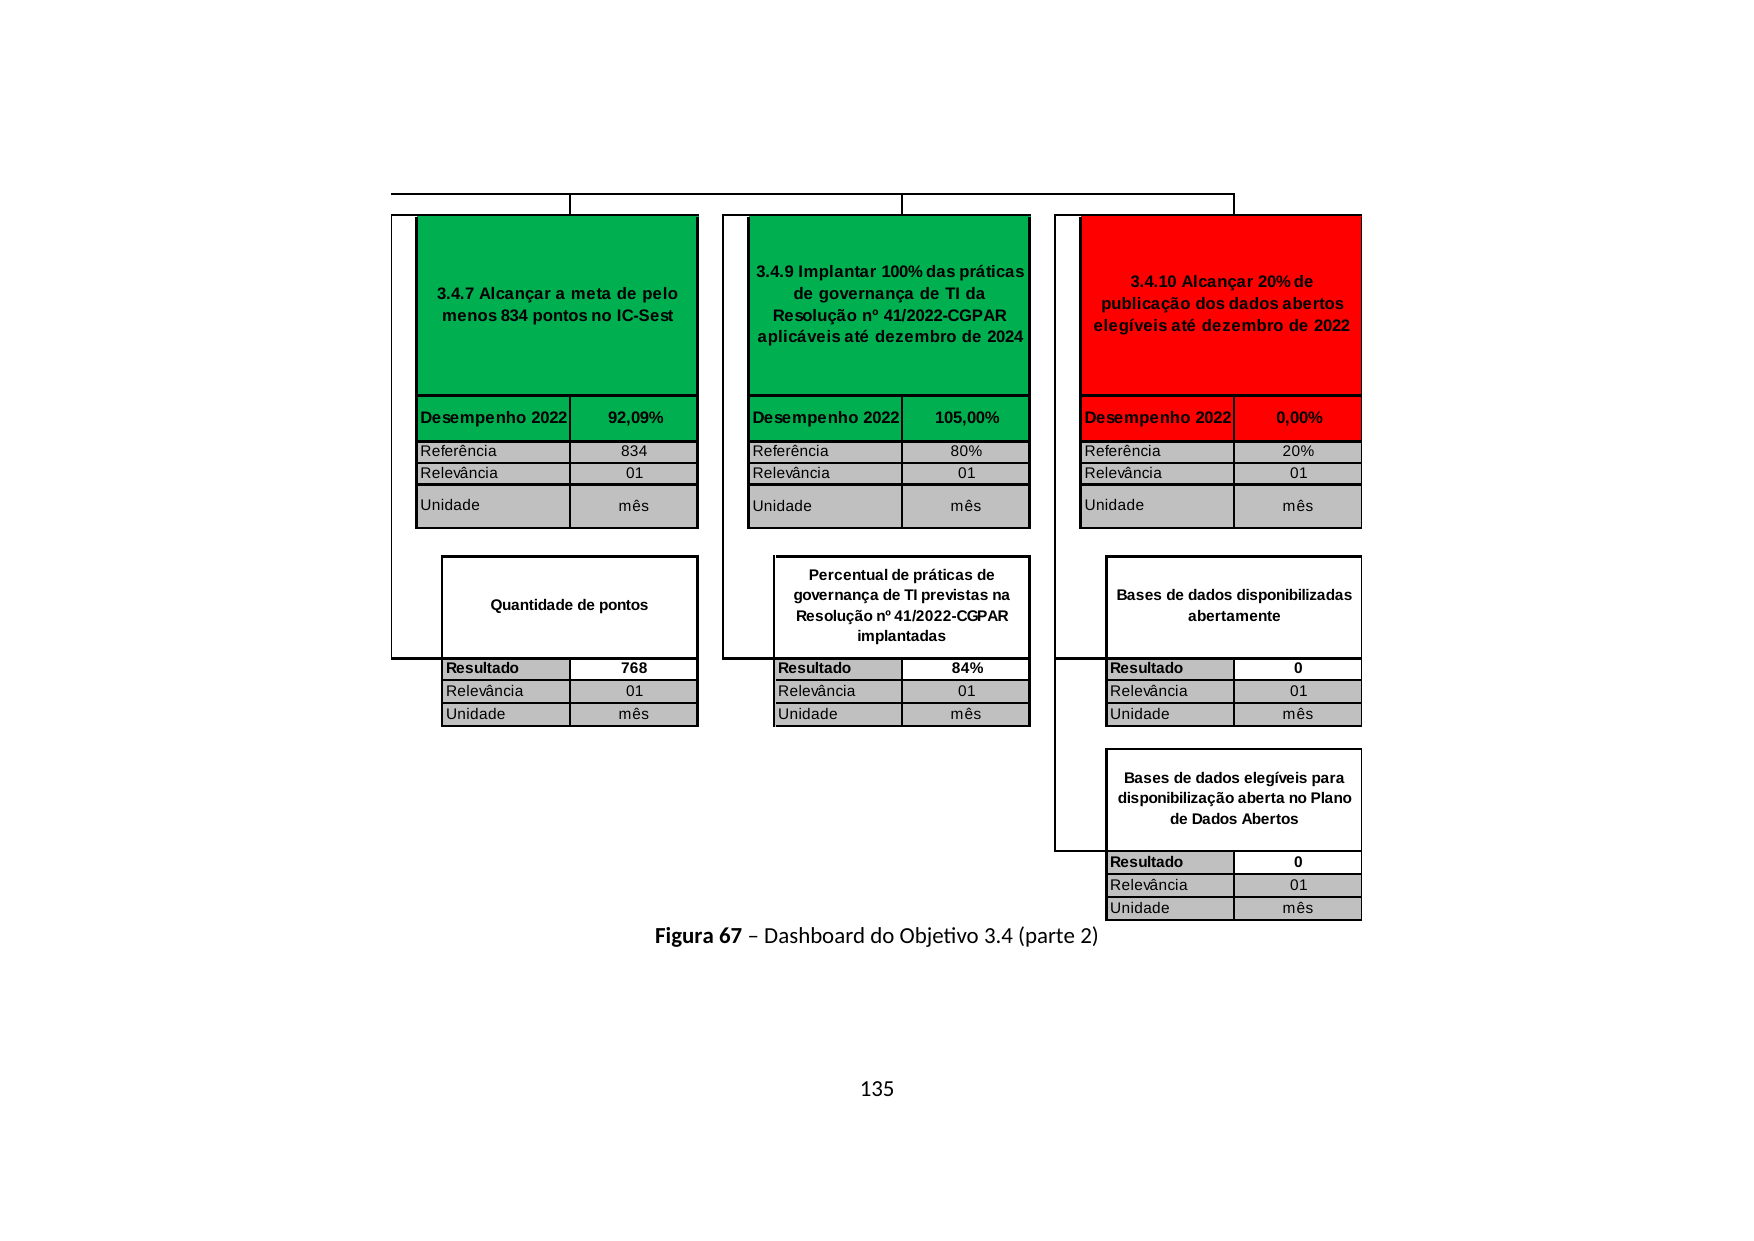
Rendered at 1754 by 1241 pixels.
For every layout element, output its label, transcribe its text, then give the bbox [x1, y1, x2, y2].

text Figura 67 – Dashboard do Objetivo 3.4 (parte 2) [150, 921, 1604, 949]
